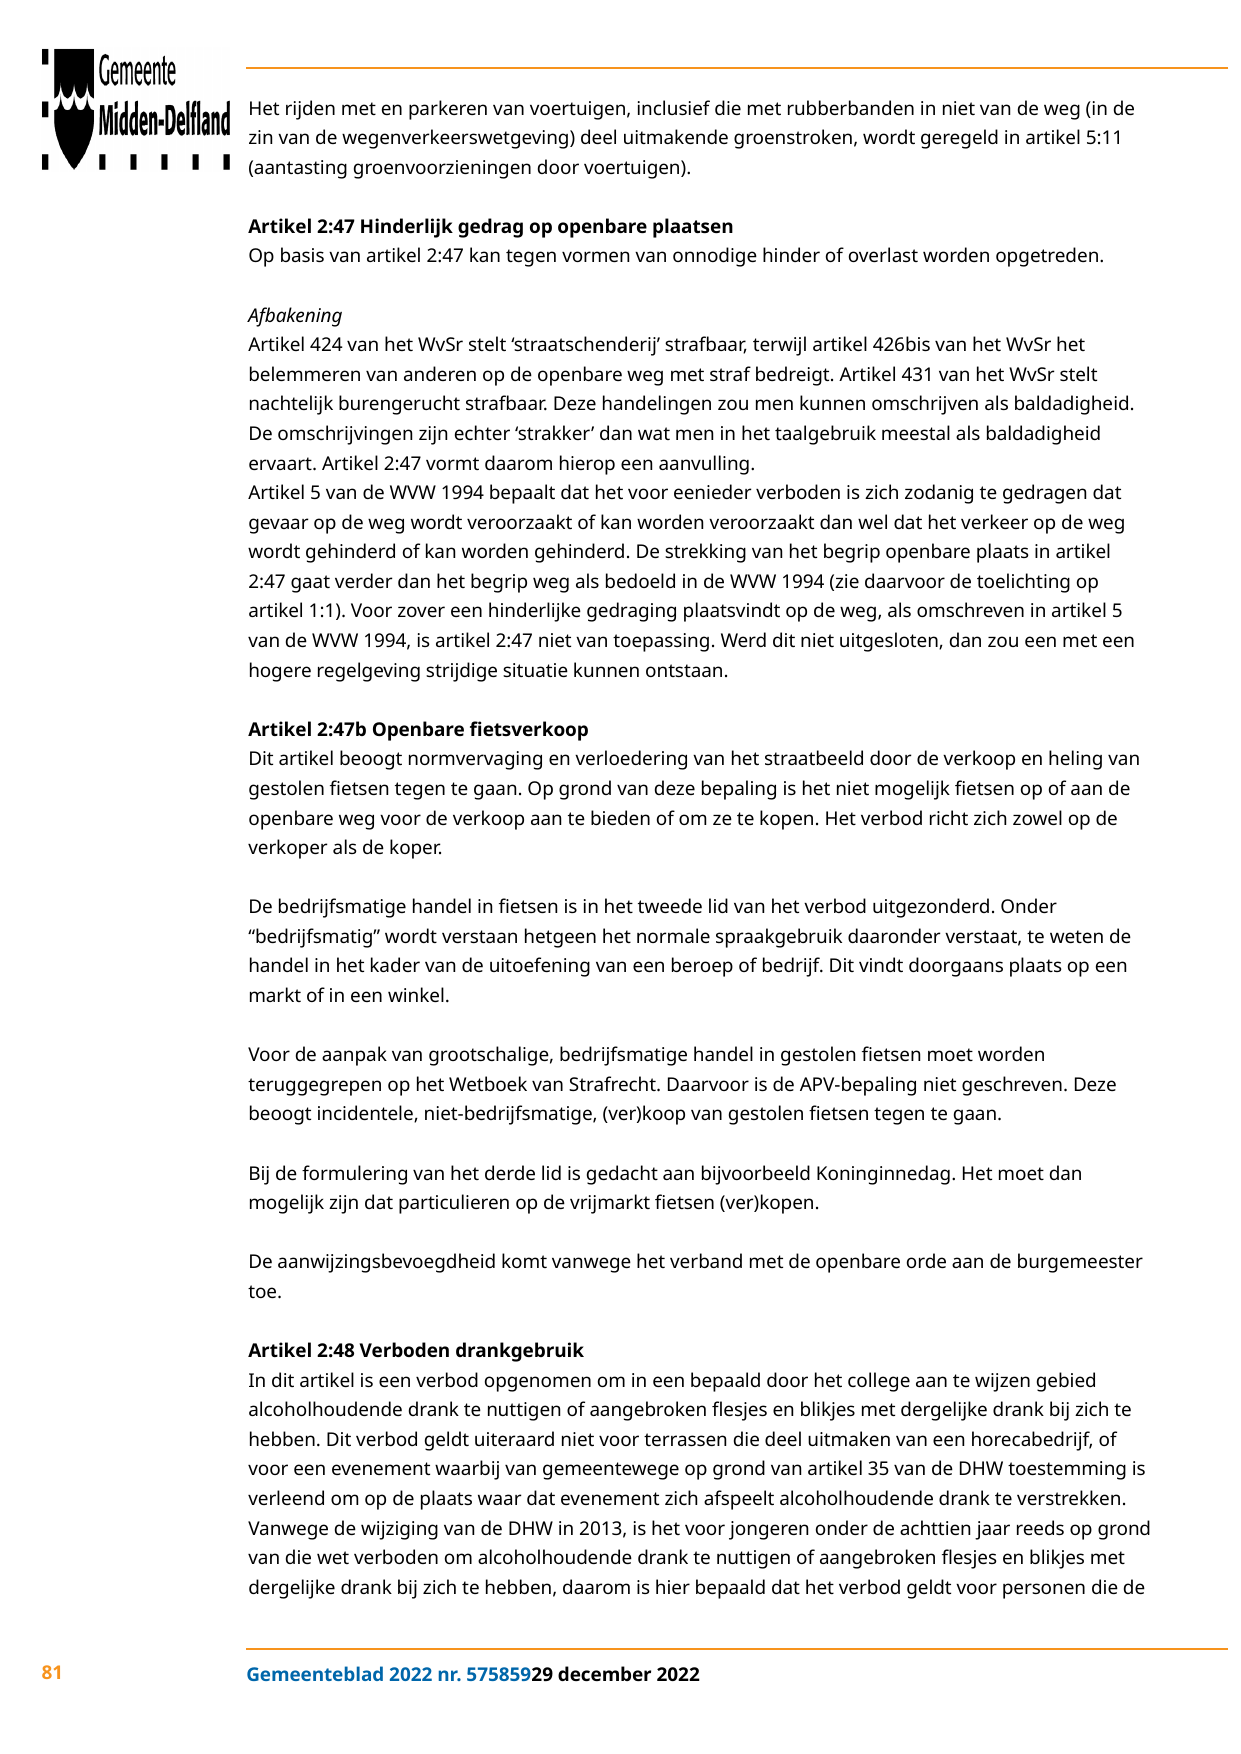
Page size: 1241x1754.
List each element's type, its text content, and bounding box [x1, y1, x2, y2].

text In dit artikel is een verbod opgenomen om in een bepaald door het college aan te wijzen gebied alcoholhoudende drank te nuttigen of aangebroken flesjes en blikjes met dergelijke drank bij zich te hebben. Dit verbod geldt uiteraard niet voor terrassen die deel uitmaken van een horecabedrijf, of voor een evenement waarbij van gemeentewege op grond van artikel 35 van de DHW toestemming is verleend om op de plaats waar dat evenement zich afspeelt alcoholhoudende drank te verstrekken. [248, 1367, 1152, 1511]
text Artikel 5 van de WVW 1994 bepaalt dat het voor eenieder verboden is zich zodanig te gedragen dat gevaar op de weg wordt veroorzaakt of kan worden veroorzaakt dan wel dat het verkeer op de weg wordt gehinderd of kan worden gehinderd. De strekking van het begrip openbare plaats in artikel 2:47 gaat verder dan het begrip weg als bedoeld in de WVW 1994 (zie daarvoor de toelichting op artikel 1:1). Voor zover een hinderlijke gedraging plaatsvindt op de weg, als omschreven in artikel 5 van de WVW 1994, is artikel 2:47 niet van toepassing. Werd dit niet uitgesloten, dan zou een met een hogere regelgeving strijdige situatie kunnen ontstaan. [248, 479, 1152, 683]
picture [41, 47, 231, 172]
text Afbakening [248, 302, 1152, 328]
text Voor de aanpak van grootschalige, bedrijfsmatige handel in gestolen fietsen moet worden teruggegrepen op het Wetboek van Strafrecht. Daarvoor is de APV-bepaling niet geschreven. Deze beoogt incidentele, niet-bedrijfsmatige, (ver)koop van gestolen fietsen tegen te gaan. [248, 1041, 1152, 1126]
text Vanwege de wijziging van de DHW in 2013, is het voor jongeren onder de achttien jaar reeds op grond van die wet verboden om alcoholhoudende drank te nuttigen of aangebroken flesjes en blikjes met dergelijke drank bij zich te hebben, daarom is hier bepaald dat het verbod geldt voor personen die de [248, 1515, 1152, 1600]
text De aanwijzingsbevoegdheid komt vanwege het verband met de openbare orde aan de burgemeester toe. [248, 1248, 1152, 1304]
text Artikel 2:47 Hinderlijk gedrag op openbare plaatsen [248, 213, 1152, 239]
text Bij de formulering van het derde lid is gedacht aan bijvoorbeeld Koninginnedag. Het moet dan mogelijk zijn dat particulieren op de vrijmarkt fietsen (ver)kopen. [248, 1160, 1152, 1215]
text Artikel 2:47b Openbare fietsverkoop [248, 716, 1152, 742]
text Op basis van artikel 2:47 kan tegen vormen van onnodige hinder of overlast worden opgetreden. [248, 243, 1152, 268]
text Artikel 424 van het WvSr stelt ‘straatschenderij’ strafbaar, terwijl artikel 426bis van het WvSr het belemmeren van anderen op de openbare weg met straf bedreigt. Artikel 431 van het WvSr stelt nachtelijk burengerucht strafbaar. Deze handelingen zou men kunnen omschrijven als baldadigheid. De omschrijvingen zijn echter ‘strakker’ dan wat men in het taalgebruik meestal als baldadigheid ervaart. Artikel 2:47 vormt daarom hierop een aanvulling. [248, 331, 1152, 476]
text Het rijden met en parkeren van voertuigen, inclusief die met rubberbanden in niet van de weg (in de zin van de wegenverkeerswetgeving) deel uitmakende groenstroken, wordt geregeld in artikel 5:11 (aantasting groenvoorzieningen door voertuigen). [248, 95, 1152, 180]
text De bedrijfsmatige handel in fietsen is in het tweede lid van het verbod uitgezonderd. Onder “bedrijfsmatig” wordt verstaan hetgeen het normale spraakgebruik daaronder verstaat, te weten de handel in het kader van de uitoefening van een beroep of bedrijf. Dit vindt doorgaans plaats op een markt of in een winkel. [248, 893, 1152, 1008]
text Dit artikel beoogt normvervaging en verloedering van het straatbeeld door de verkoop en heling van gestolen fietsen tegen te gaan. Op grond van deze bepaling is het niet mogelijk fietsen op of aan de openbare weg voor de verkoop aan te bieden of om ze te kopen. Het verbod richt zich zowel op de verkoper als de koper. [248, 746, 1152, 860]
text Artikel 2:48 Verboden drankgebruik [248, 1337, 1152, 1363]
